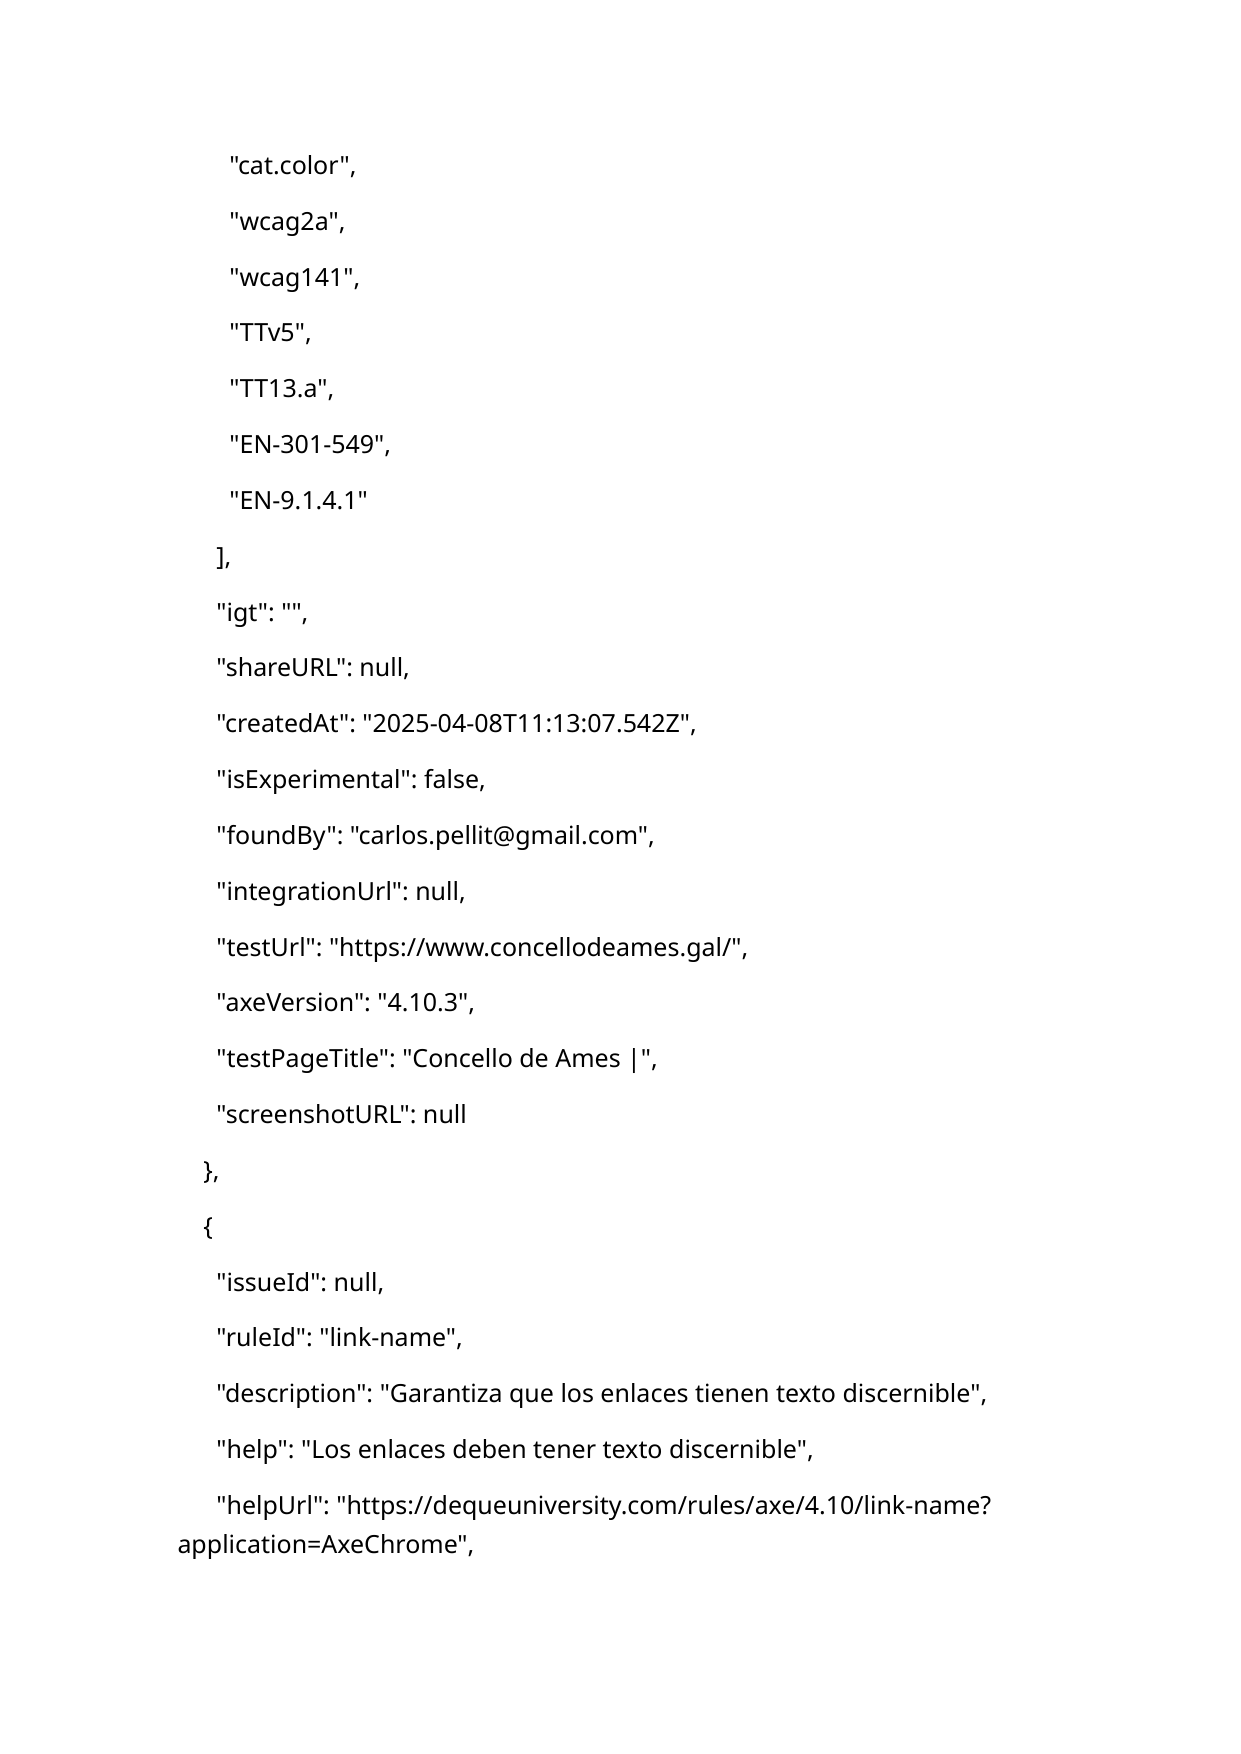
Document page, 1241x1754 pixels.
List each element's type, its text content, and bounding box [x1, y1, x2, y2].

text "cat.color", [177, 148, 1063, 182]
text }, [177, 1153, 1063, 1187]
text "igt": "", [177, 594, 1063, 628]
text "axeVersion": "4.10.3", [177, 985, 1063, 1019]
text "EN-301-549", [177, 427, 1063, 461]
text "TT13.a", [177, 371, 1063, 405]
text "description": "Garantiza que los enlaces tienen texto discernible", [177, 1376, 1063, 1410]
text "testPageTitle": "Concello de Ames |", [177, 1041, 1063, 1075]
text "helpUrl": "https://dequeuniversity.com/rules/axe/4.10/link-name?application=AxeChrome", [177, 1488, 1063, 1561]
text "EN-9.1.4.1" [177, 483, 1063, 517]
text "shareURL": null, [177, 650, 1063, 684]
text "testUrl": "https://www.concellodeames.gal/", [177, 929, 1063, 963]
text "screenshotURL": null [177, 1097, 1063, 1131]
text "foundBy": "carlos.pellit@gmail.com", [177, 818, 1063, 852]
text ], [177, 538, 1063, 572]
text "isExperimental": false, [177, 762, 1063, 796]
text "ruleId": "link-name", [177, 1320, 1063, 1354]
text "wcag141", [177, 259, 1063, 293]
text "createdAt": "2025-04-08T11:13:07.542Z", [177, 706, 1063, 740]
text "integrationUrl": null, [177, 873, 1063, 907]
text "help": "Los enlaces deben tener texto discernible", [177, 1432, 1063, 1466]
text "issueId": null, [177, 1264, 1063, 1298]
text "wcag2a", [177, 203, 1063, 237]
text { [177, 1208, 1063, 1242]
text "TTv5", [177, 315, 1063, 349]
